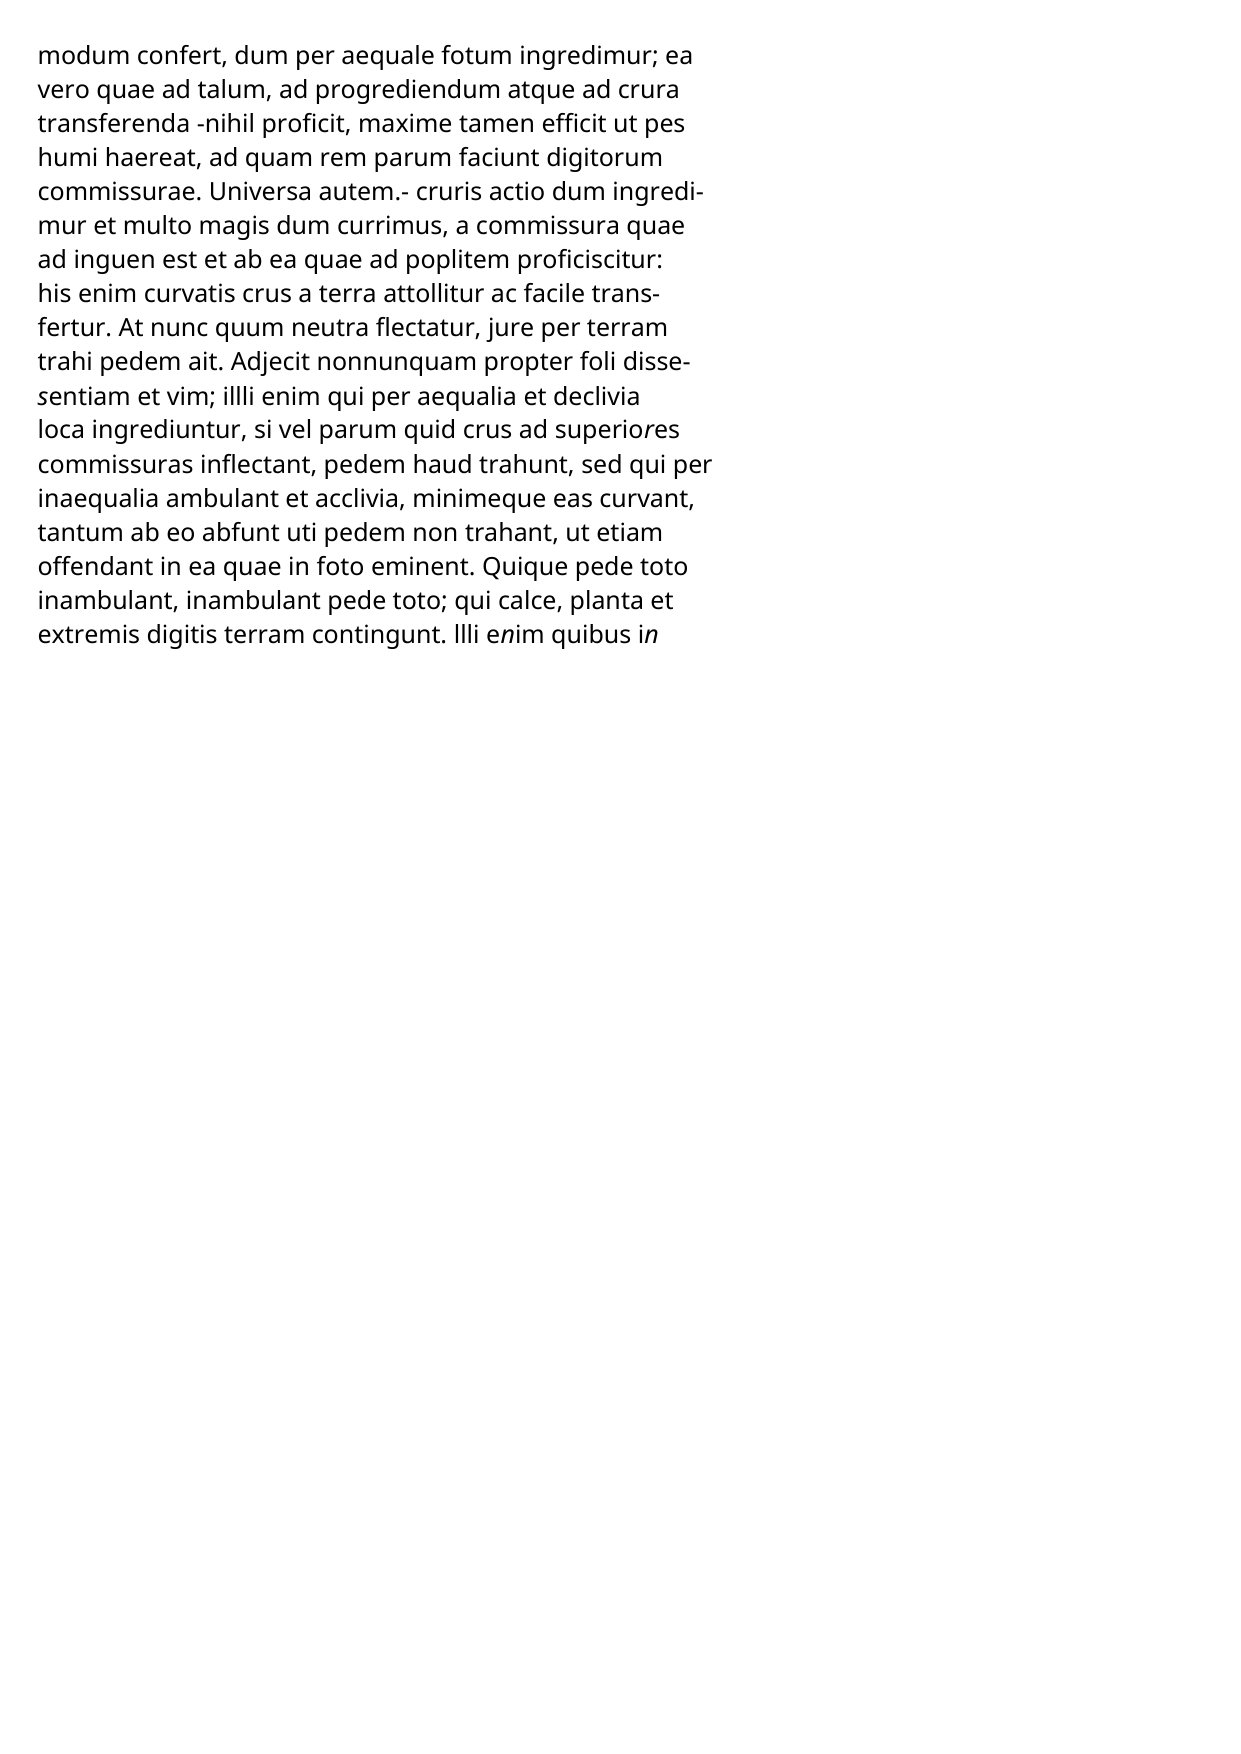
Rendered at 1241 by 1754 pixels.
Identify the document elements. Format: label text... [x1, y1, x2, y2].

text modum confert, dum per aequale fotum ingredimur; ea vero quae ad talum, ad progrediendum atque ad crura transferenda -nihil proficit, maxime tamen efficit ut pes humi haereat, ad quam rem parum faciunt digitorum commissurae. Universa autem.- cruris actio dum ingredi- mur et multo magis dum currimus, a commissura quae ad inguen est et ab ea quae ad poplitem proficiscitur: his enim curvatis crus a terra attollitur ac facile trans- fertur. At nunc quum neutra flectatur, jure per terram trahi pedem ait. Adjecit nonnunquam propter foli disse- sentiam et vim; illli enim qui per aequalia et declivia loca ingrediuntur, si vel parum quid crus ad superiores commissuras inflectant, pedem haud trahunt, sed qui per inaequalia ambulant et acclivia, minimeque eas curvant, tantum ab eo abfunt uti pedem non trahant, ut etiam offendant in ea quae in foto eminent. Quique pede toto inambulant, inambulant pede toto; qui calce, planta et extremis digitis terram contingunt. llli enim quibus in [37, 37, 1203, 651]
